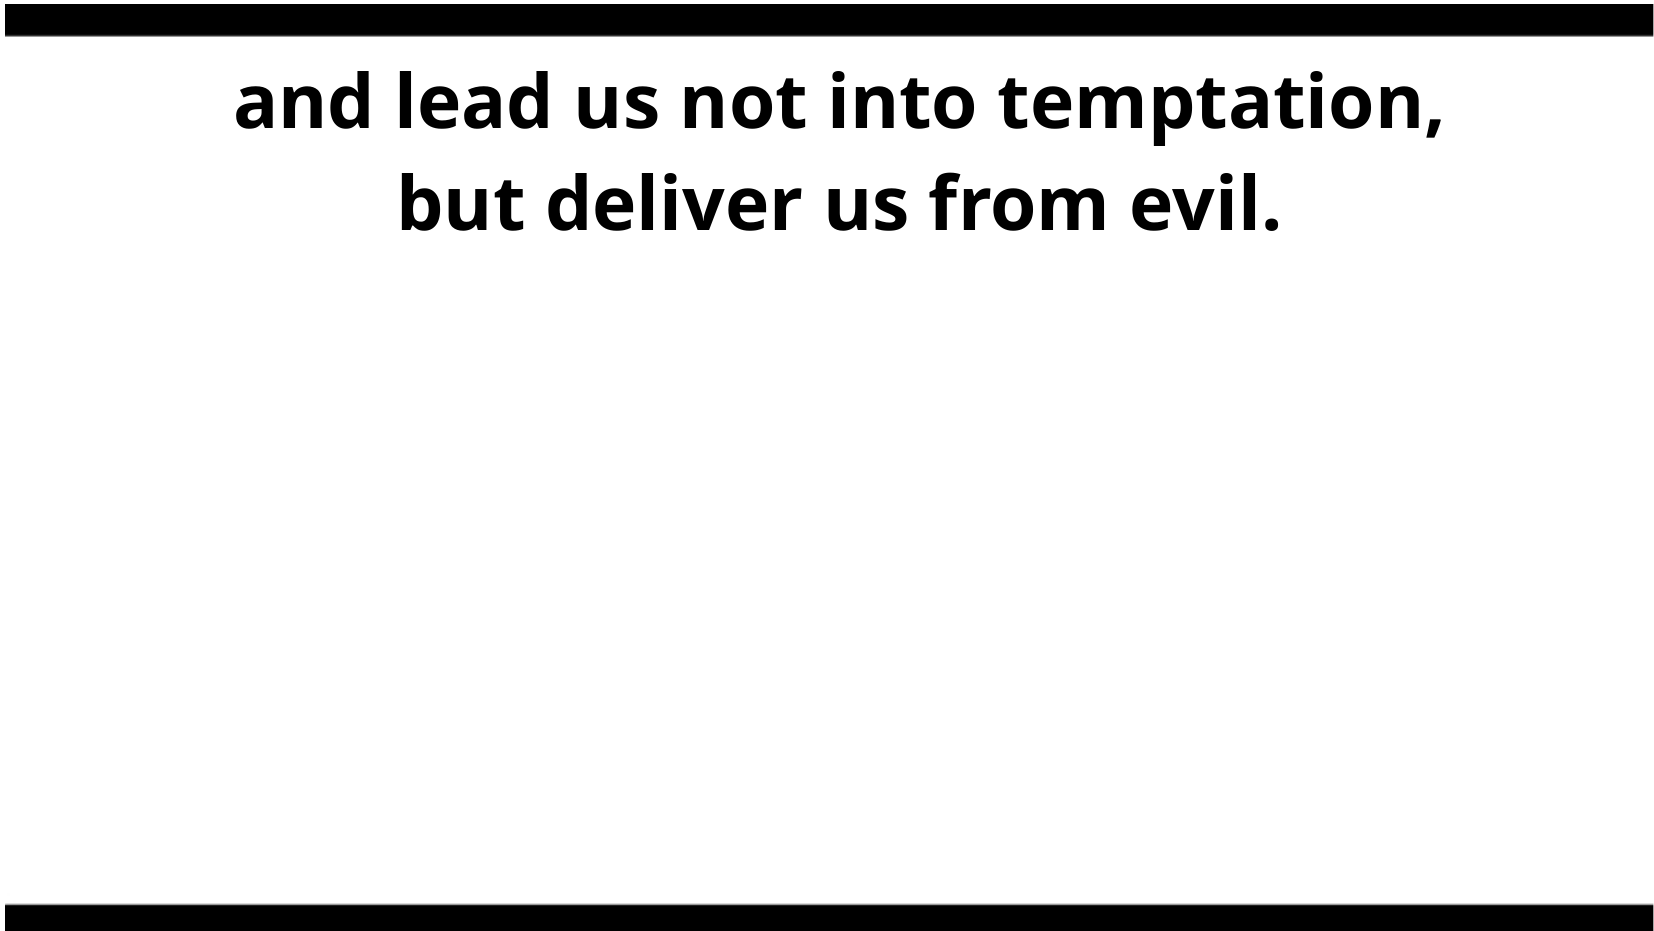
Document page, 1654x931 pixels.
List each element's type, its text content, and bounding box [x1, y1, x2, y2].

text_box and lead us not into temptation, but deliver us from evil. [60, 40, 1621, 256]
picture [5, 4, 1654, 931]
